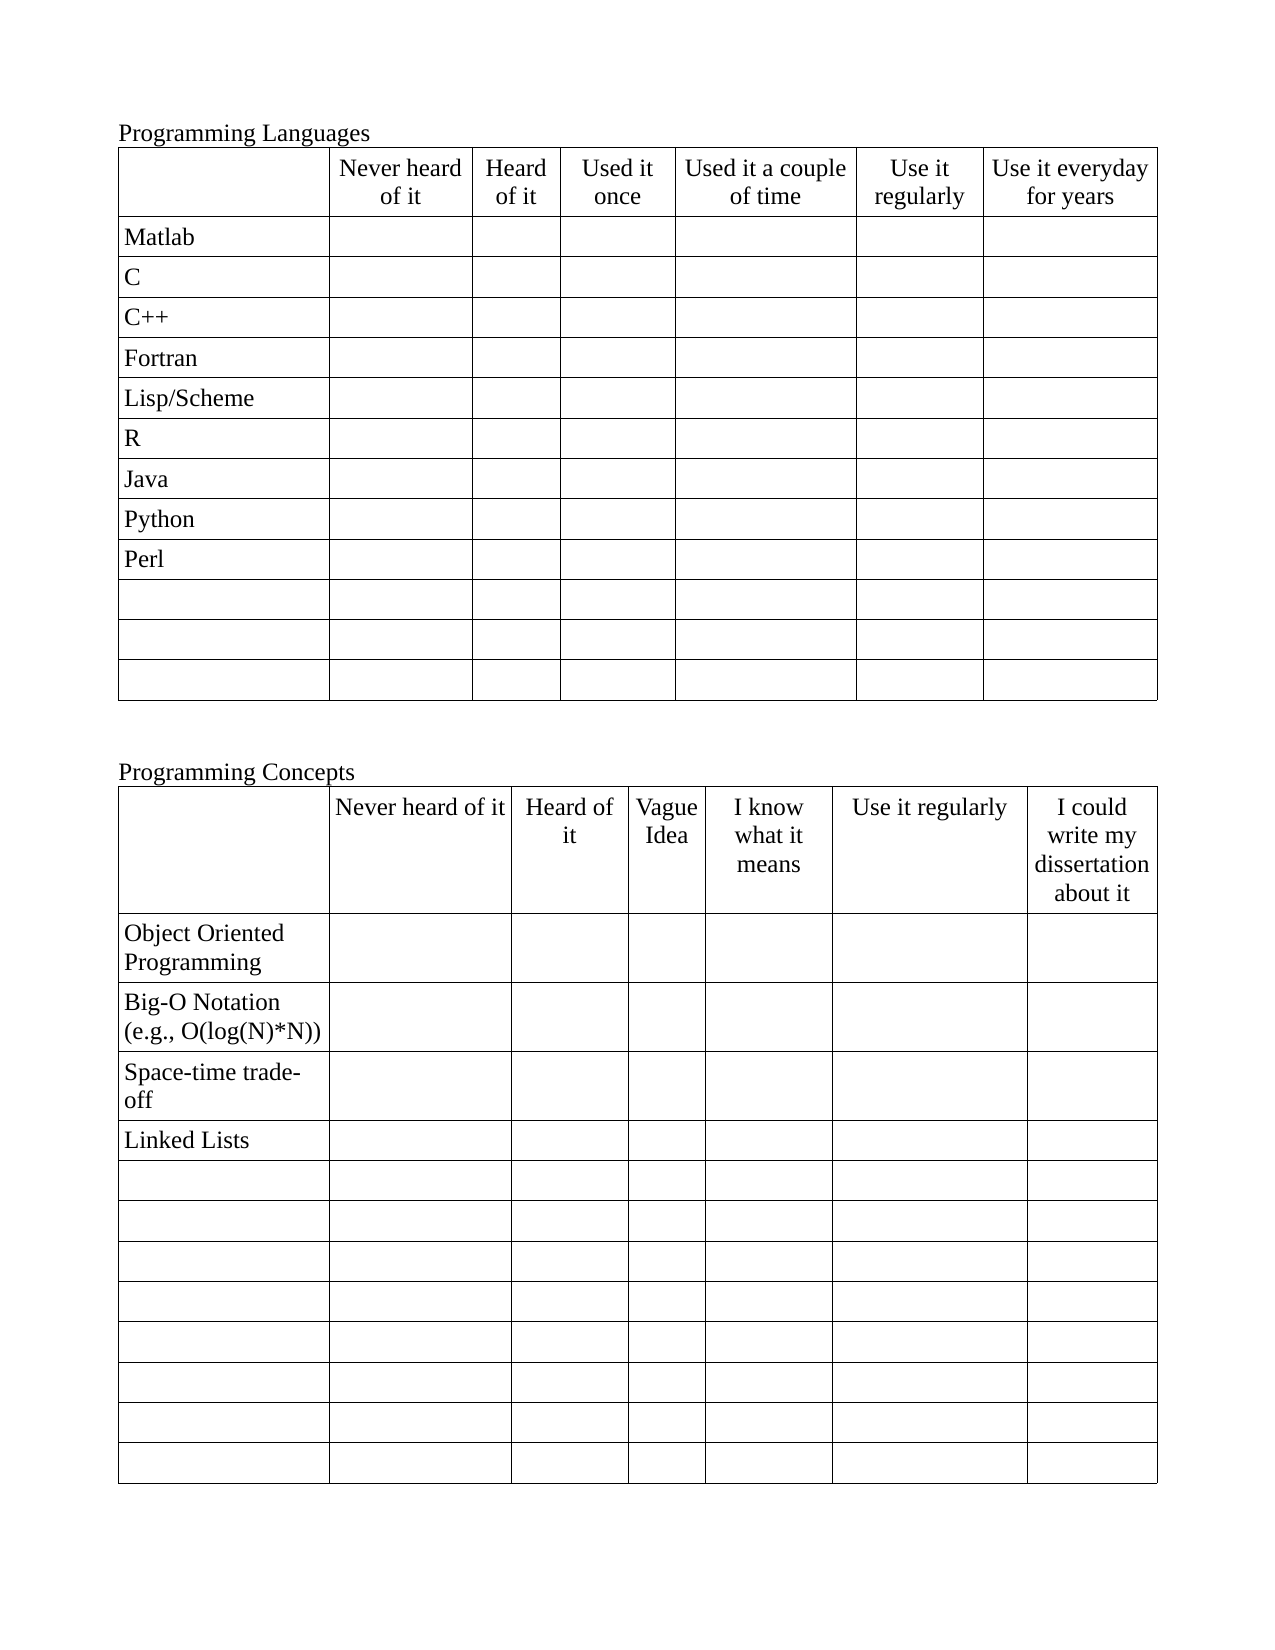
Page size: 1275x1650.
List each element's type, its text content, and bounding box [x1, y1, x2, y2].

table_header Heard of it [512, 787, 628, 913]
table_cell [330, 1052, 511, 1120]
table_cell [984, 257, 1157, 297]
table_header I could write my dissertation about it [1028, 787, 1157, 913]
table_cell [330, 1322, 511, 1362]
table_cell [561, 419, 675, 458]
table_cell [330, 338, 472, 377]
text Programming Languages [118, 118, 1157, 147]
table_cell [629, 1443, 705, 1483]
table_cell [512, 1201, 628, 1241]
table_cell [984, 499, 1157, 538]
table_cell [676, 459, 856, 498]
table_cell [629, 1282, 705, 1321]
table_cell [706, 1403, 832, 1442]
table_cell [330, 1121, 511, 1160]
table_cell [706, 1443, 832, 1483]
table_cell [676, 217, 856, 256]
table_cell [119, 1201, 329, 1241]
table_cell [473, 338, 560, 377]
table_cell [1028, 1052, 1157, 1120]
table_cell [629, 1201, 705, 1241]
table_cell [330, 257, 472, 297]
table_cell [676, 419, 856, 458]
table_cell [984, 338, 1157, 377]
table_cell [984, 620, 1157, 659]
table_cell [833, 1121, 1027, 1160]
table_cell Java [119, 459, 329, 498]
table_cell [833, 1363, 1027, 1402]
table_cell [706, 1052, 832, 1120]
table_cell [330, 217, 472, 256]
table_cell [676, 378, 856, 417]
table_cell [473, 419, 560, 458]
table_cell [473, 459, 560, 498]
table_cell [561, 338, 675, 377]
table_cell [629, 1161, 705, 1200]
table_cell [1028, 1242, 1157, 1281]
table_cell C++ [119, 298, 329, 337]
table_cell [676, 540, 856, 579]
table_cell [676, 499, 856, 538]
table_cell [984, 540, 1157, 579]
table_cell [512, 1161, 628, 1200]
table_cell [330, 660, 472, 700]
table_cell Object Oriented Programming [119, 914, 329, 982]
table_cell [473, 499, 560, 538]
table_cell [629, 1121, 705, 1160]
table_header Use it everyday for years [984, 148, 1157, 216]
table_cell [833, 1201, 1027, 1241]
table_cell [119, 580, 329, 619]
table_cell [473, 660, 560, 700]
table_cell [857, 217, 983, 256]
table_header Used it once [561, 148, 675, 216]
table_cell [1028, 1121, 1157, 1160]
table_cell [330, 1161, 511, 1200]
table_cell [473, 540, 560, 579]
table_cell [561, 540, 675, 579]
table_cell [857, 338, 983, 377]
table_cell [330, 983, 511, 1051]
table_cell [706, 914, 832, 982]
table_cell [833, 1052, 1027, 1120]
text Programming Concepts [118, 757, 1157, 786]
table_cell C [119, 257, 329, 297]
table_cell [833, 914, 1027, 982]
table_cell [561, 459, 675, 498]
table_cell [857, 459, 983, 498]
table_cell [706, 1282, 832, 1321]
table_cell [629, 914, 705, 982]
table_cell [706, 1121, 832, 1160]
table_cell [330, 1403, 511, 1442]
table_cell [833, 1161, 1027, 1200]
table_cell [706, 1242, 832, 1281]
table_cell [473, 217, 560, 256]
table_cell [857, 257, 983, 297]
table_cell [984, 217, 1157, 256]
table_cell [1028, 1282, 1157, 1321]
table_cell [833, 1242, 1027, 1281]
table_cell [561, 378, 675, 417]
table_header Never heard of it [330, 148, 472, 216]
table_cell [561, 660, 675, 700]
table_cell [473, 257, 560, 297]
table_cell [984, 419, 1157, 458]
table_cell [984, 580, 1157, 619]
table_cell [512, 1322, 628, 1362]
table_cell [676, 660, 856, 700]
table_cell [1028, 1443, 1157, 1483]
table_cell [330, 499, 472, 538]
table_cell [706, 1363, 832, 1402]
table_cell Matlab [119, 217, 329, 256]
table_cell [473, 378, 560, 417]
table_cell [512, 983, 628, 1051]
table_cell [857, 298, 983, 337]
table_cell [629, 1363, 705, 1402]
table_cell [676, 338, 856, 377]
table_cell [706, 1161, 832, 1200]
table_cell [330, 620, 472, 659]
table_cell [561, 257, 675, 297]
table_cell [1028, 1322, 1157, 1362]
table_cell [857, 378, 983, 417]
table_cell [629, 1242, 705, 1281]
table_cell [512, 1242, 628, 1281]
table_header Never heard of it [330, 787, 511, 913]
table_cell [833, 1443, 1027, 1483]
table_cell [330, 459, 472, 498]
table_cell [473, 620, 560, 659]
table_cell [330, 378, 472, 417]
table_cell [857, 499, 983, 538]
table_cell Lisp/Scheme [119, 378, 329, 417]
table_cell [512, 1363, 628, 1402]
table_cell Fortran [119, 338, 329, 377]
table_cell [1028, 1403, 1157, 1442]
table_cell [676, 620, 856, 659]
table_cell [512, 1052, 628, 1120]
table_cell [1028, 914, 1157, 982]
table_cell [119, 620, 329, 659]
table_cell [629, 1052, 705, 1120]
table_cell [833, 1322, 1027, 1362]
table_cell [676, 580, 856, 619]
table_cell R [119, 419, 329, 458]
table_header Vague Idea [629, 787, 705, 913]
table_header Used it a couple of time [676, 148, 856, 216]
table_cell [330, 580, 472, 619]
table_cell [512, 1282, 628, 1321]
table_cell [857, 660, 983, 700]
table_cell [119, 1242, 329, 1281]
table_cell [629, 1322, 705, 1362]
table_cell [473, 298, 560, 337]
table_cell [857, 580, 983, 619]
table_cell Big-O Notation (e.g., O(log(N)*N)) [119, 983, 329, 1051]
table_cell Perl [119, 540, 329, 579]
table_cell [561, 217, 675, 256]
table_cell [833, 1403, 1027, 1442]
table_header [119, 148, 329, 216]
table_cell [1028, 983, 1157, 1051]
table_cell [330, 298, 472, 337]
table_cell [330, 419, 472, 458]
table_cell [330, 540, 472, 579]
table_cell [561, 620, 675, 659]
table_cell [561, 499, 675, 538]
table_cell [706, 983, 832, 1051]
table_header [119, 787, 329, 913]
table_cell [119, 1403, 329, 1442]
table_cell [1028, 1363, 1157, 1402]
table_cell [984, 660, 1157, 700]
table_cell [119, 660, 329, 700]
table_cell [119, 1161, 329, 1200]
table_header Use it regularly [833, 787, 1027, 913]
table_cell [330, 1363, 511, 1402]
table_cell [706, 1201, 832, 1241]
table_cell Python [119, 499, 329, 538]
table_cell [1028, 1201, 1157, 1241]
table_cell [857, 620, 983, 659]
table_header Heard of it [473, 148, 560, 216]
table_cell [473, 580, 560, 619]
table_cell [984, 378, 1157, 417]
table_cell [512, 1403, 628, 1442]
table_cell [857, 540, 983, 579]
table_cell [833, 983, 1027, 1051]
table_cell [984, 459, 1157, 498]
table_cell [561, 298, 675, 337]
table_cell [119, 1363, 329, 1402]
table_cell [857, 419, 983, 458]
table_cell [330, 1282, 511, 1321]
table_cell [676, 298, 856, 337]
table_header Use it regularly [857, 148, 983, 216]
table_cell [330, 1443, 511, 1483]
table_cell [330, 1201, 511, 1241]
table_header I know what it means [706, 787, 832, 913]
table_cell [119, 1282, 329, 1321]
table_cell [512, 1443, 628, 1483]
table_cell [119, 1443, 329, 1483]
table_cell Linked Lists [119, 1121, 329, 1160]
table_cell [706, 1322, 832, 1362]
table_cell [833, 1282, 1027, 1321]
table_cell [984, 298, 1157, 337]
table_cell [330, 914, 511, 982]
table_cell [629, 1403, 705, 1442]
table_cell [330, 1242, 511, 1281]
table_cell [119, 1322, 329, 1362]
table_cell Space-time trade-off [119, 1052, 329, 1120]
table_cell [512, 1121, 628, 1160]
table_cell [676, 257, 856, 297]
table_cell [561, 580, 675, 619]
table_cell [629, 983, 705, 1051]
table_cell [512, 914, 628, 982]
table_cell [1028, 1161, 1157, 1200]
